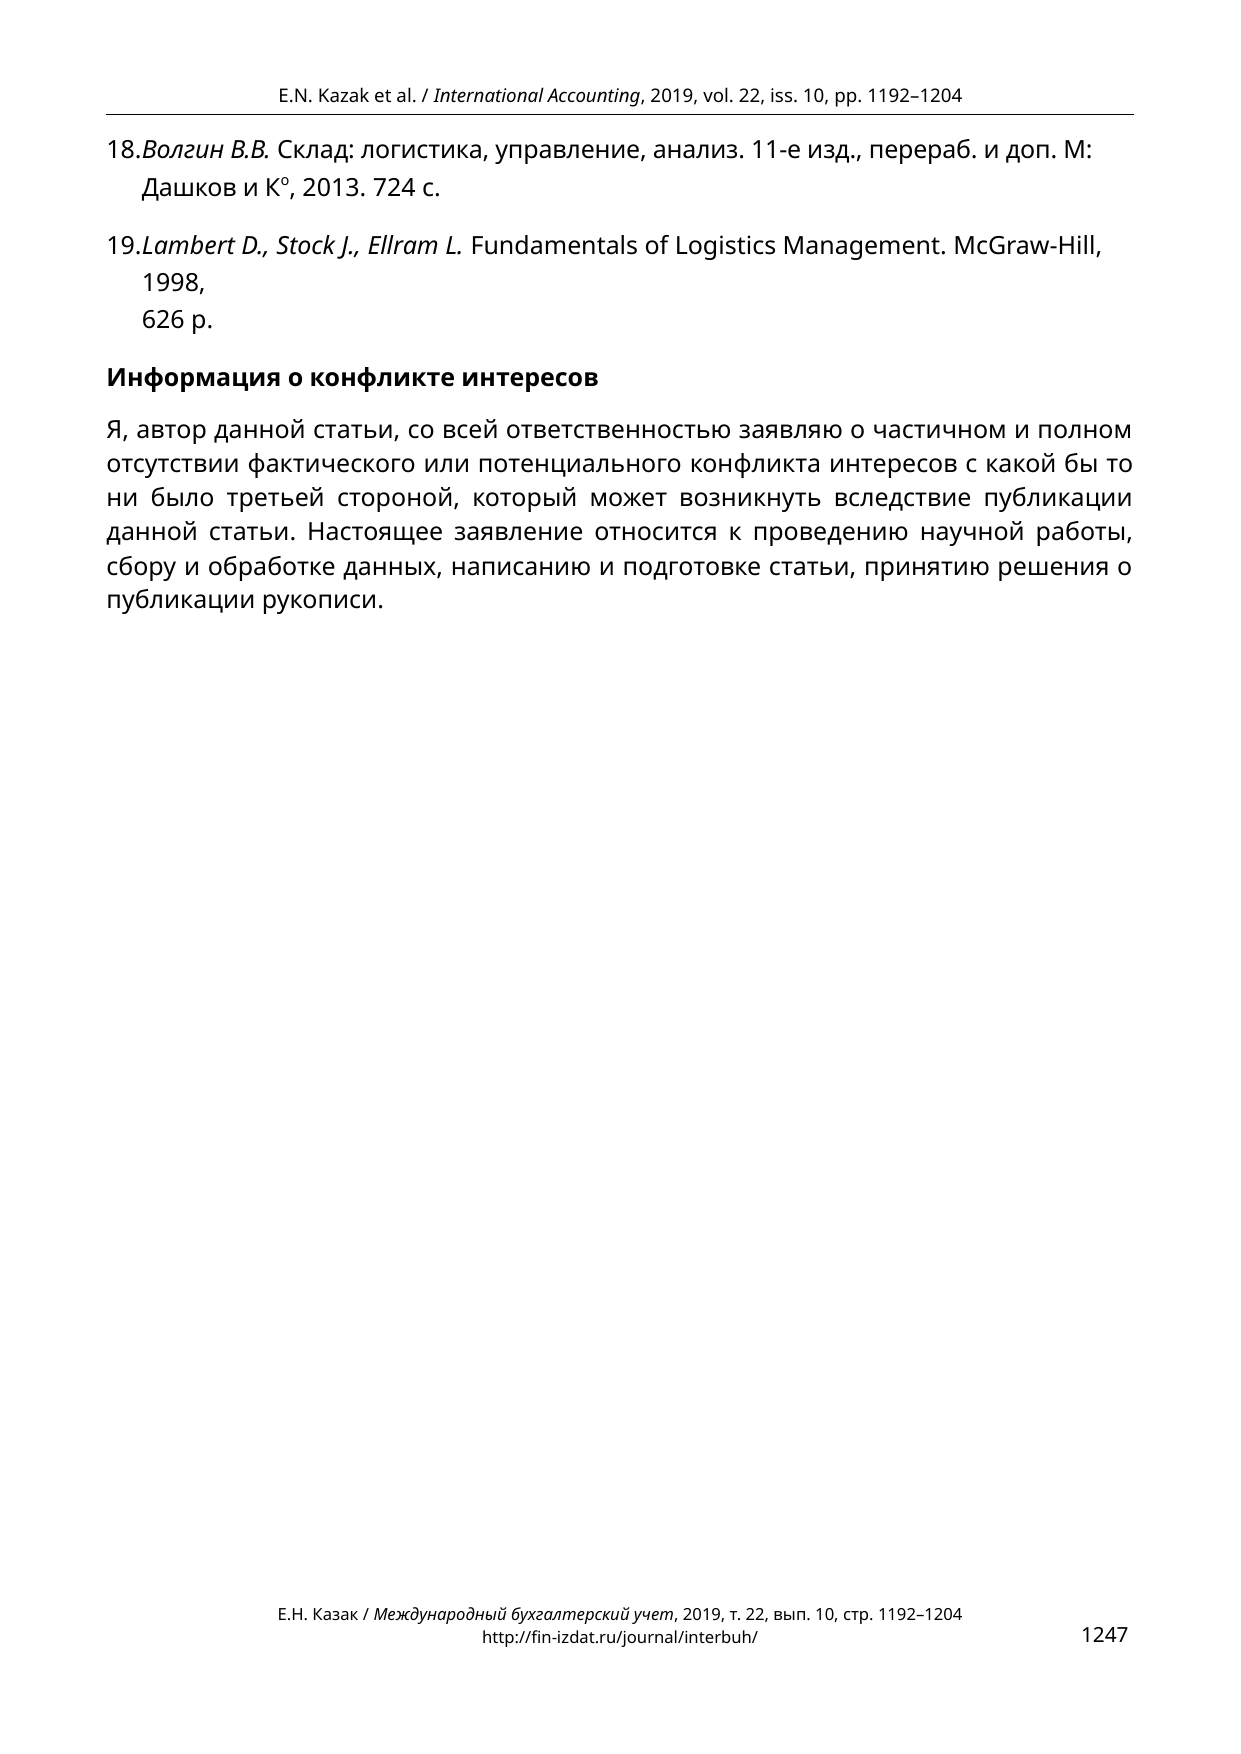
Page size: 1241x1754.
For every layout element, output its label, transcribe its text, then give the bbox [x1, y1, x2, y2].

text Информация о конфликте интересов [106, 360, 1134, 394]
list Волгин В.В. Склад: логистика, управление, анализ. 11-е изд., перераб. и доп. М: Дашков и Ко, 2013. 724 с. [106, 132, 1134, 203]
text Я, автор данной статьи, со всей ответственностью заявляю о частичном и полном отсутствии фактического или потенциального конфликта интересов с какой бы то ни было третьей стороной, который может возникнуть вследствие публикации данной статьи. Настоящее заявление относится к проведению научной работы, сбору и обработке данных, написанию и подготовке статьи, принятию решения о публикации рукописи. [106, 412, 1134, 616]
list Lambert D., Stock J., Ellram L. Fundamentals of Logistics Management. McGraw-Hill, 1998, 626 p. [106, 227, 1134, 336]
